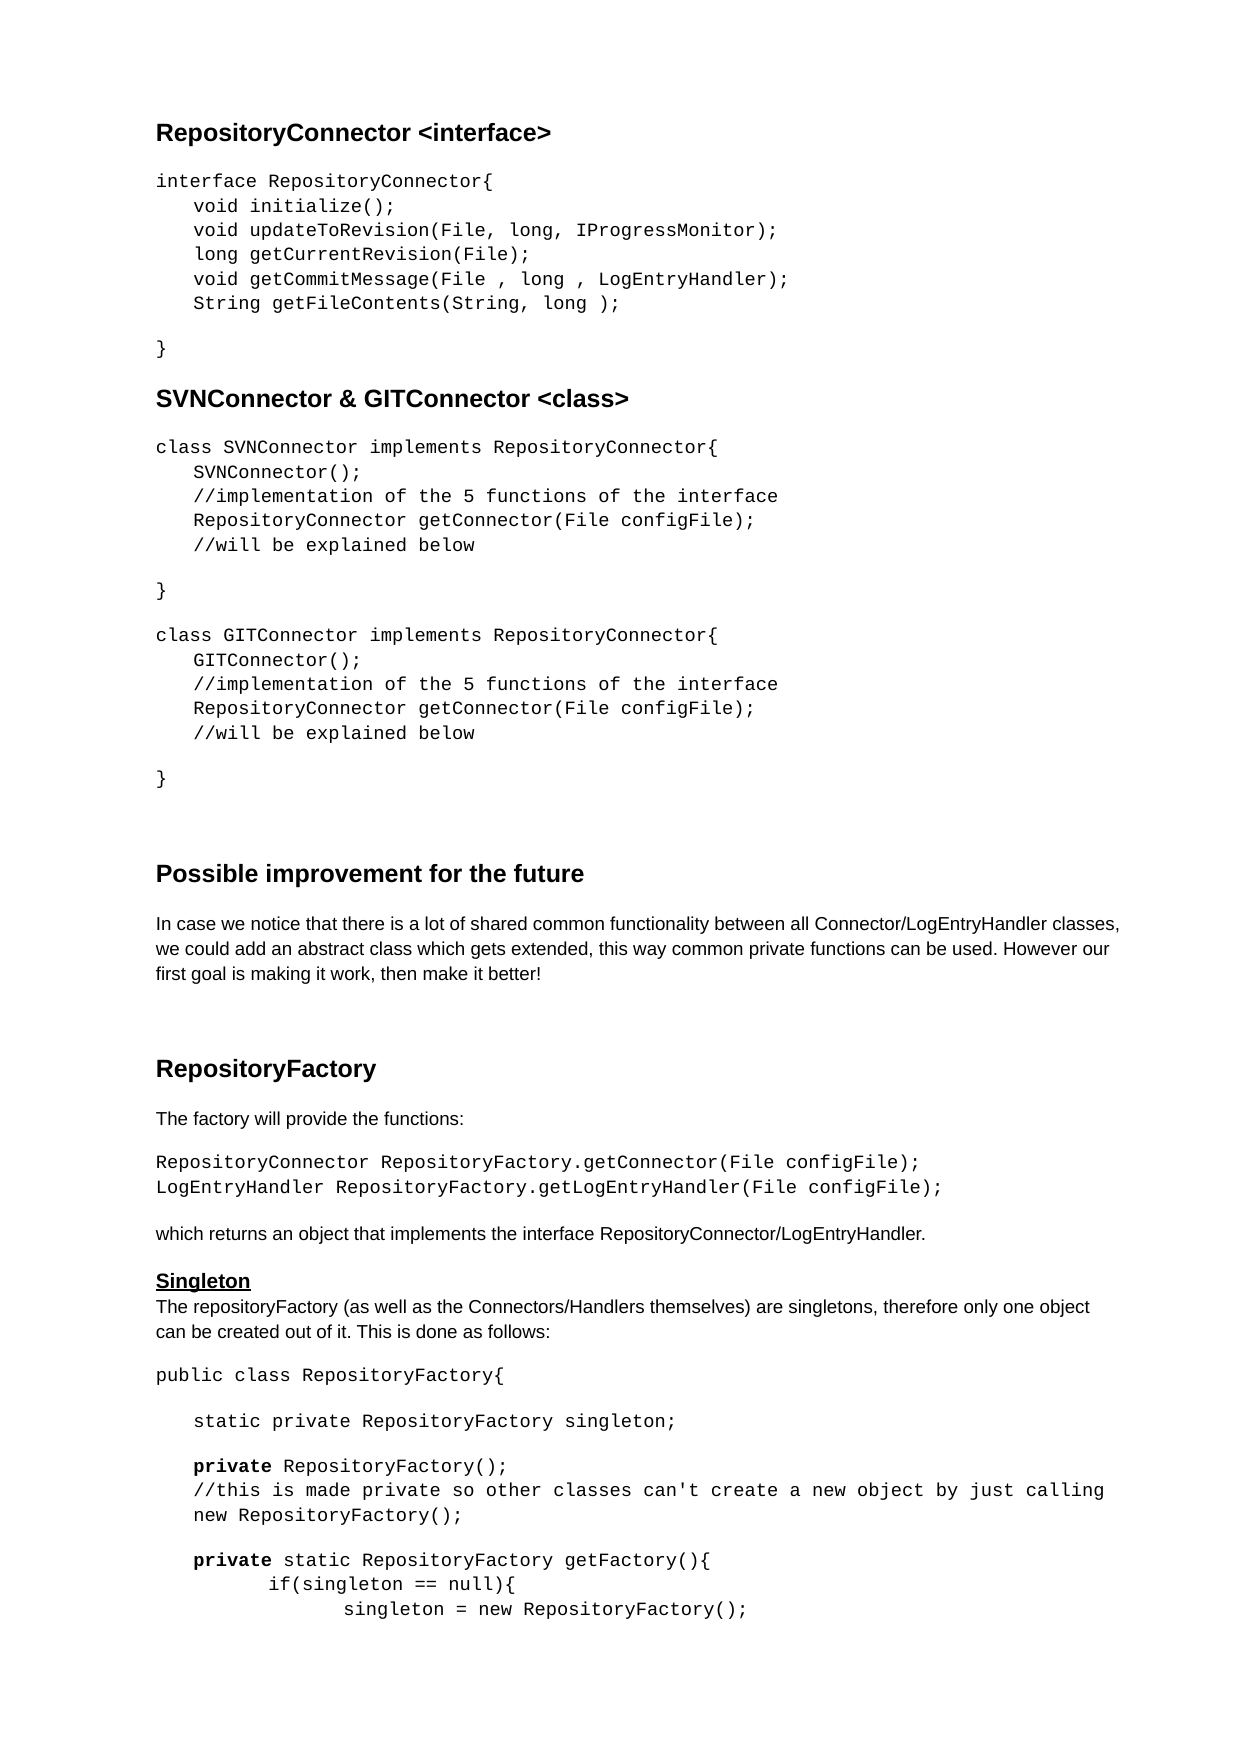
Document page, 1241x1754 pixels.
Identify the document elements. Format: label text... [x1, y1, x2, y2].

text The factory will provide the functions: [156, 1108, 1122, 1129]
text which returns an object that implements the interface RepositoryConnector/LogEntryHandler. [156, 1223, 1122, 1244]
text Singleton The repositoryFactory (as well as the Connectors/Handlers themselves) are singletons, therefore only one object can be created out of it. This is done as follows: [156, 1268, 1122, 1342]
text private static RepositoryFactory getFactory(){ if(singleton == null){ singleton = new RepositoryFactory(); [156, 1551, 1122, 1621]
text } [156, 339, 1122, 360]
text static private RepositoryFactory singleton; [156, 1411, 1122, 1433]
text public class RepositoryFactory{ [156, 1366, 1122, 1387]
text } [156, 769, 1122, 790]
text RepositoryFactory [156, 1054, 1122, 1083]
text Possible improvement for the future [156, 859, 1122, 888]
text In case we notice that there is a lot of shared common functionality between all Connector/LogEntryHandler classes, we could add an abstract class which gets extended, this way common private functions can be used. However our first goal is making it work, then make it better! [156, 913, 1122, 984]
text RepositoryConnector RepositoryFactory.getConnector(File configFile); LogEntryHandler RepositoryFactory.getLogEntryHandler(File configFile); [156, 1153, 1122, 1199]
text interface RepositoryConnector{ void initialize(); void updateToRevision(File, long, IProgressMonitor); long getCurrentRevision(File); void getCommitMessage(File , long , LogEntryHandler); String getFileContents(String, long ); [156, 172, 1122, 315]
text } [156, 581, 1122, 602]
text SVNConnector & GITConnector <class> [156, 384, 1122, 413]
text class SVNConnector implements RepositoryConnector{ SVNConnector(); //implementation of the 5 functions of the interface RepositoryConnector getConnector(File configFile); //will be explained below [156, 438, 1122, 557]
text private RepositoryFactory(); //this is made private so other classes can't create a new object by just calling new RepositoryFactory(); [156, 1457, 1122, 1527]
text class GITConnector implements RepositoryConnector{ GITConnector(); //implementation of the 5 functions of the interface RepositoryConnector getConnector(File configFile); //will be explained below [156, 626, 1122, 745]
text RepositoryConnector <interface> [156, 118, 1122, 147]
